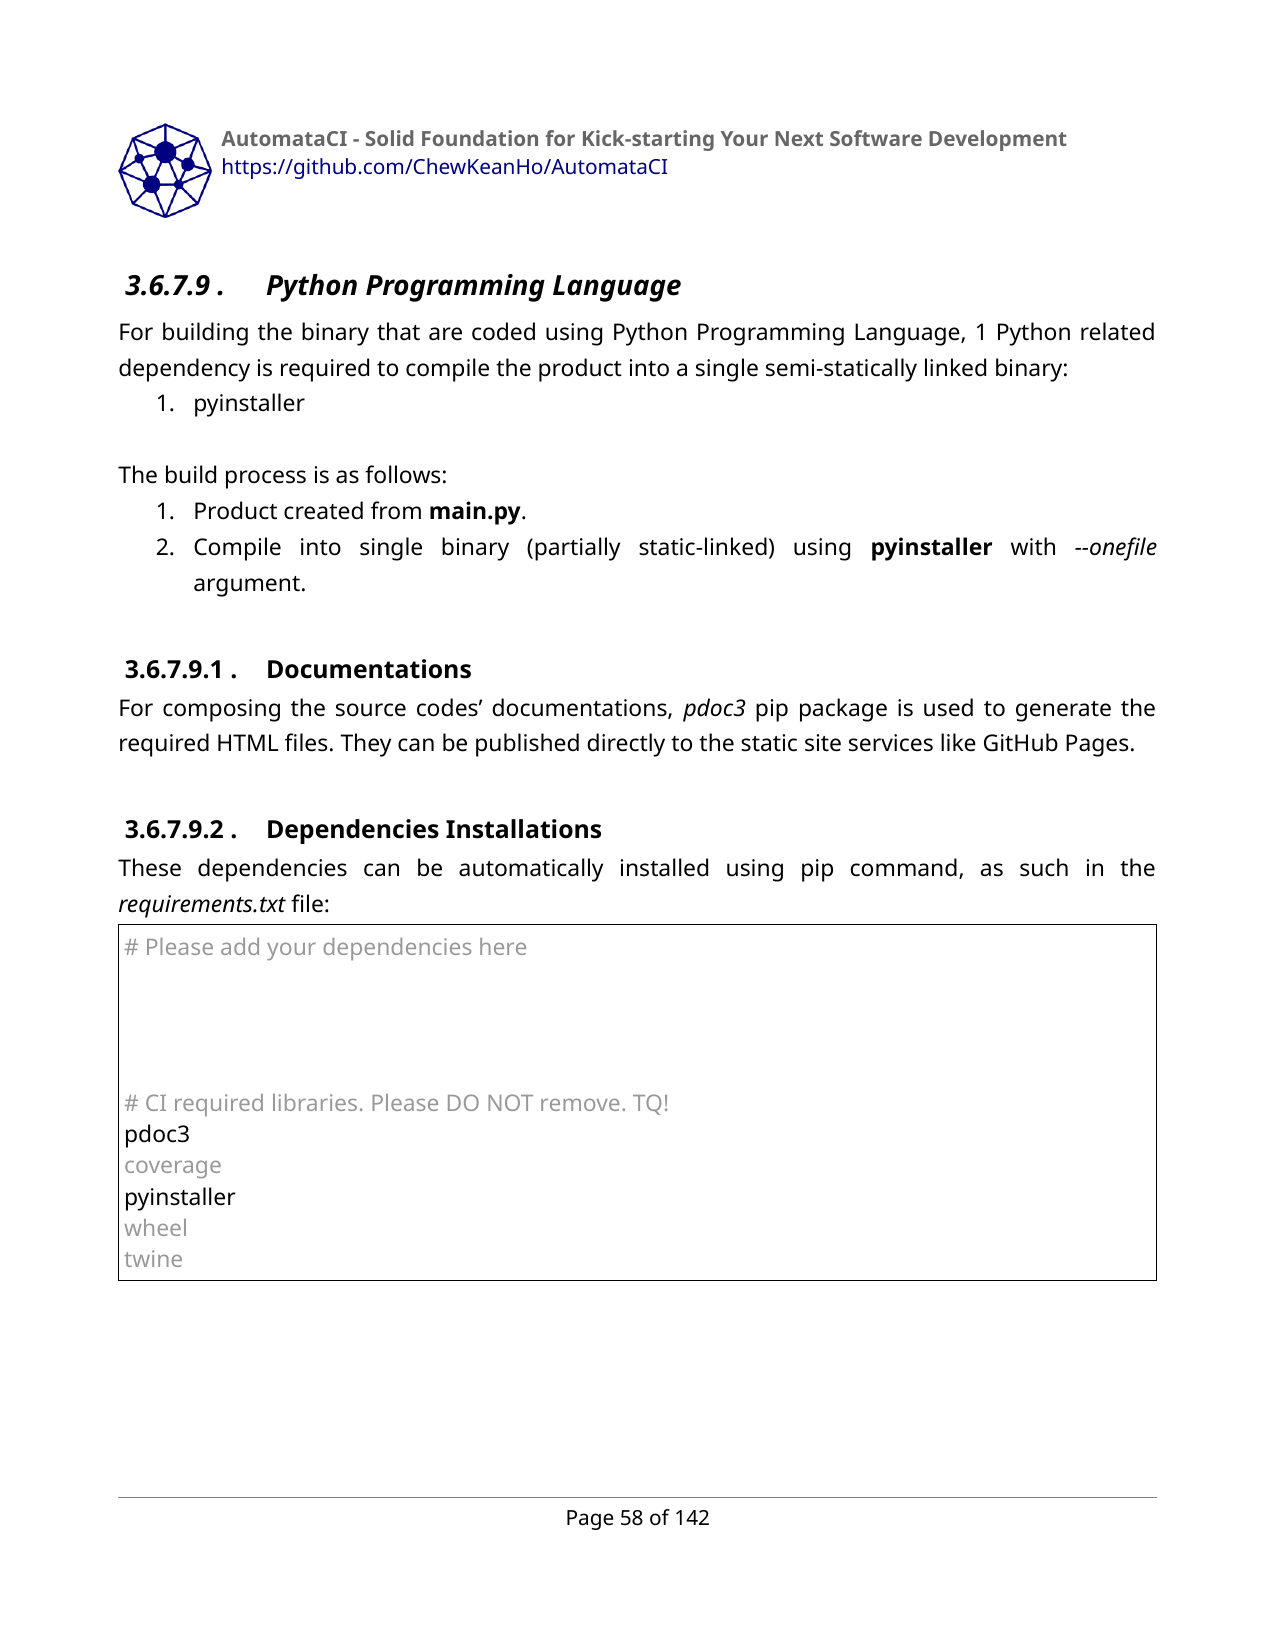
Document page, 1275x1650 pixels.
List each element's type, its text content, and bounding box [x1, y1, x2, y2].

text The build process is as follows: [118, 459, 1157, 491]
picture [118, 123, 212, 218]
list Product created from main.py. [156, 495, 1157, 526]
subtitle Dependencies Installations [118, 812, 1157, 846]
text For building the binary that are coded using Python Programming Language, 1 Python related dependency is required to compile the product into a single semi-statically linked binary: [118, 316, 1157, 383]
subtitle Documentations [118, 651, 1157, 685]
list pyinstaller [156, 387, 1157, 419]
subtitle Python Programming Language [118, 265, 1157, 303]
text For composing the source codes’ documentations, pdoc3 pip package is used to generate the required HTML files. They can be published directly to the static site services like GitHub Pages. [118, 691, 1157, 759]
table_header # Please add your dependencies here # CI required libraries. Please DO NOT remove. TQ! pdoc3 coverage pyinstaller wheel twine [119, 925, 1156, 1280]
list Compile into single binary (partially static-linked) using pyinstaller with --onefile argument. [156, 531, 1157, 598]
text These dependencies can be automatically installed using pip command, as such in the requirements.txt file: [118, 852, 1157, 919]
